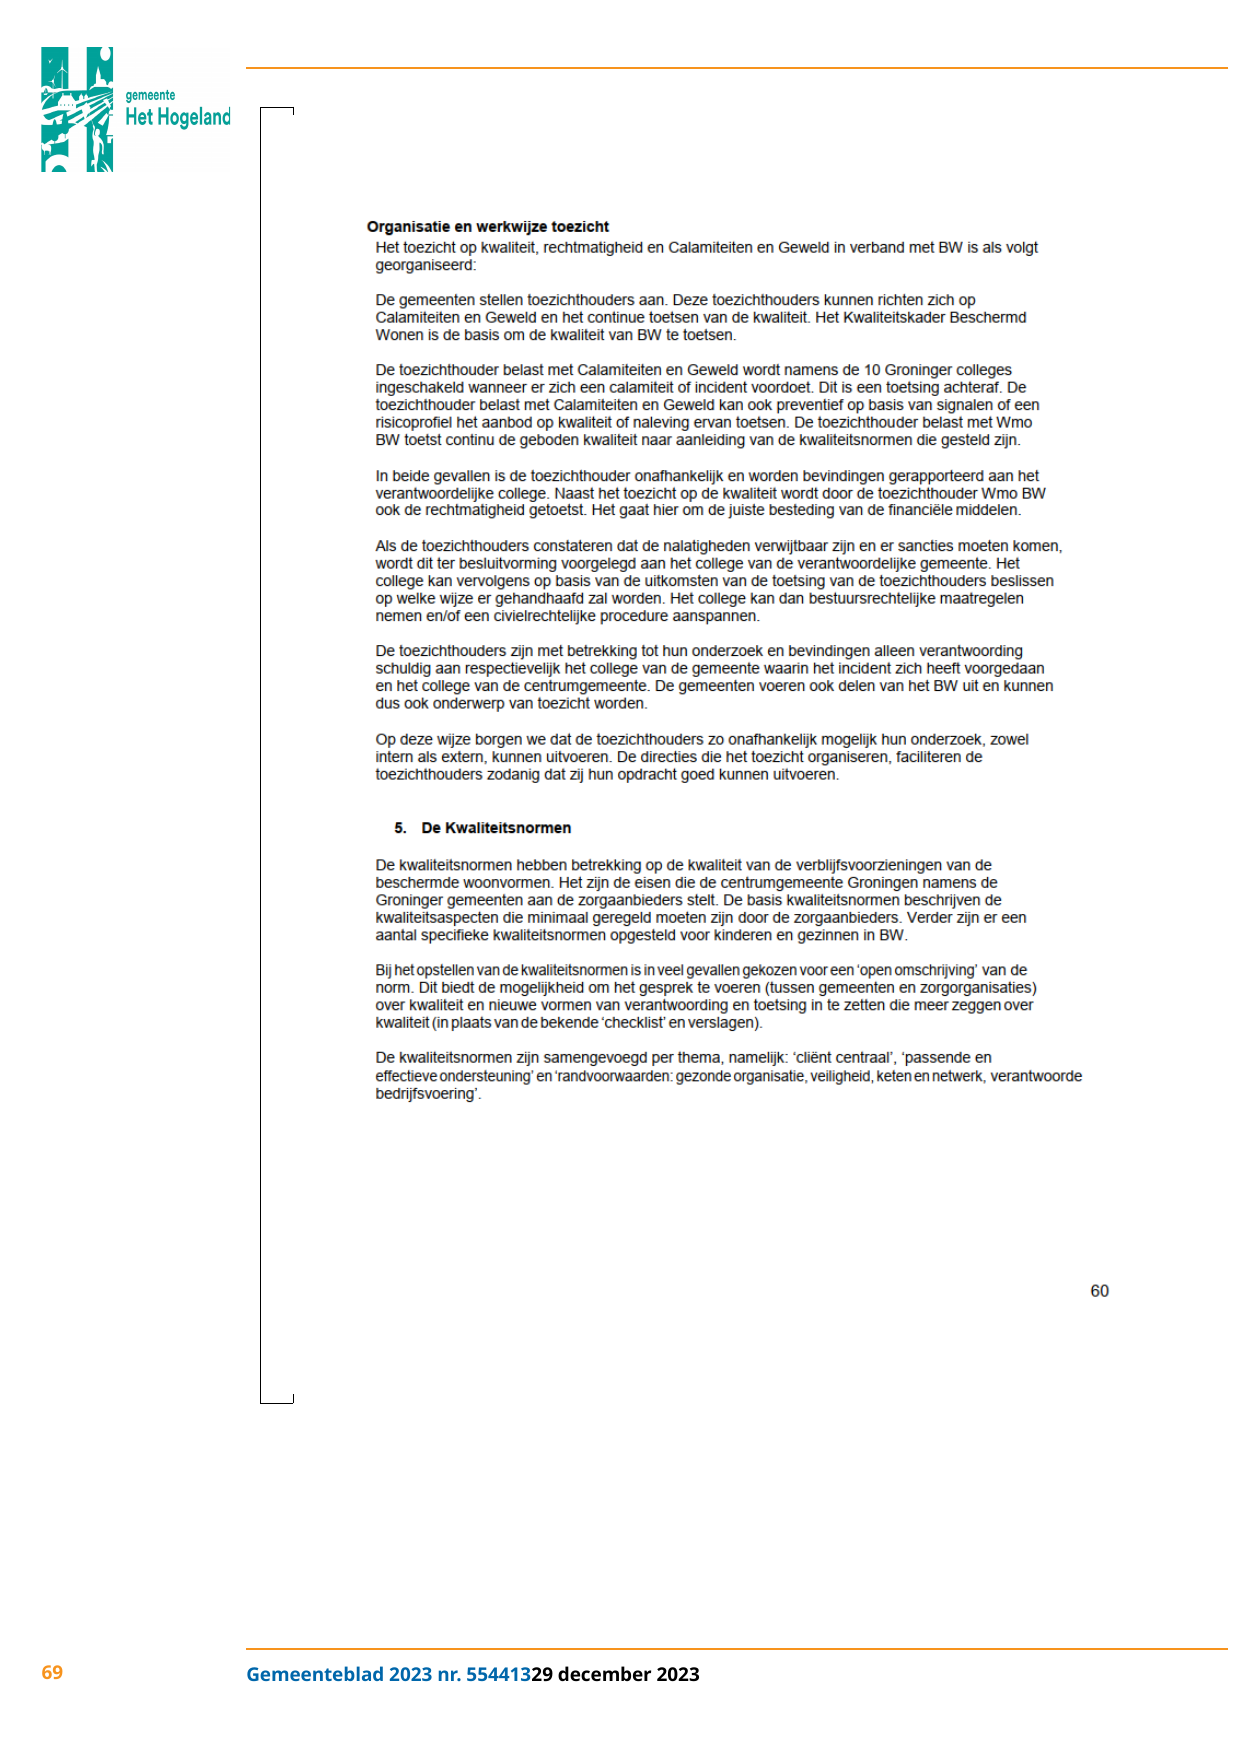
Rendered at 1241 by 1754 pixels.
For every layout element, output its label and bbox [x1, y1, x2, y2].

picture [268, 115, 1173, 1394]
picture [41, 47, 231, 172]
